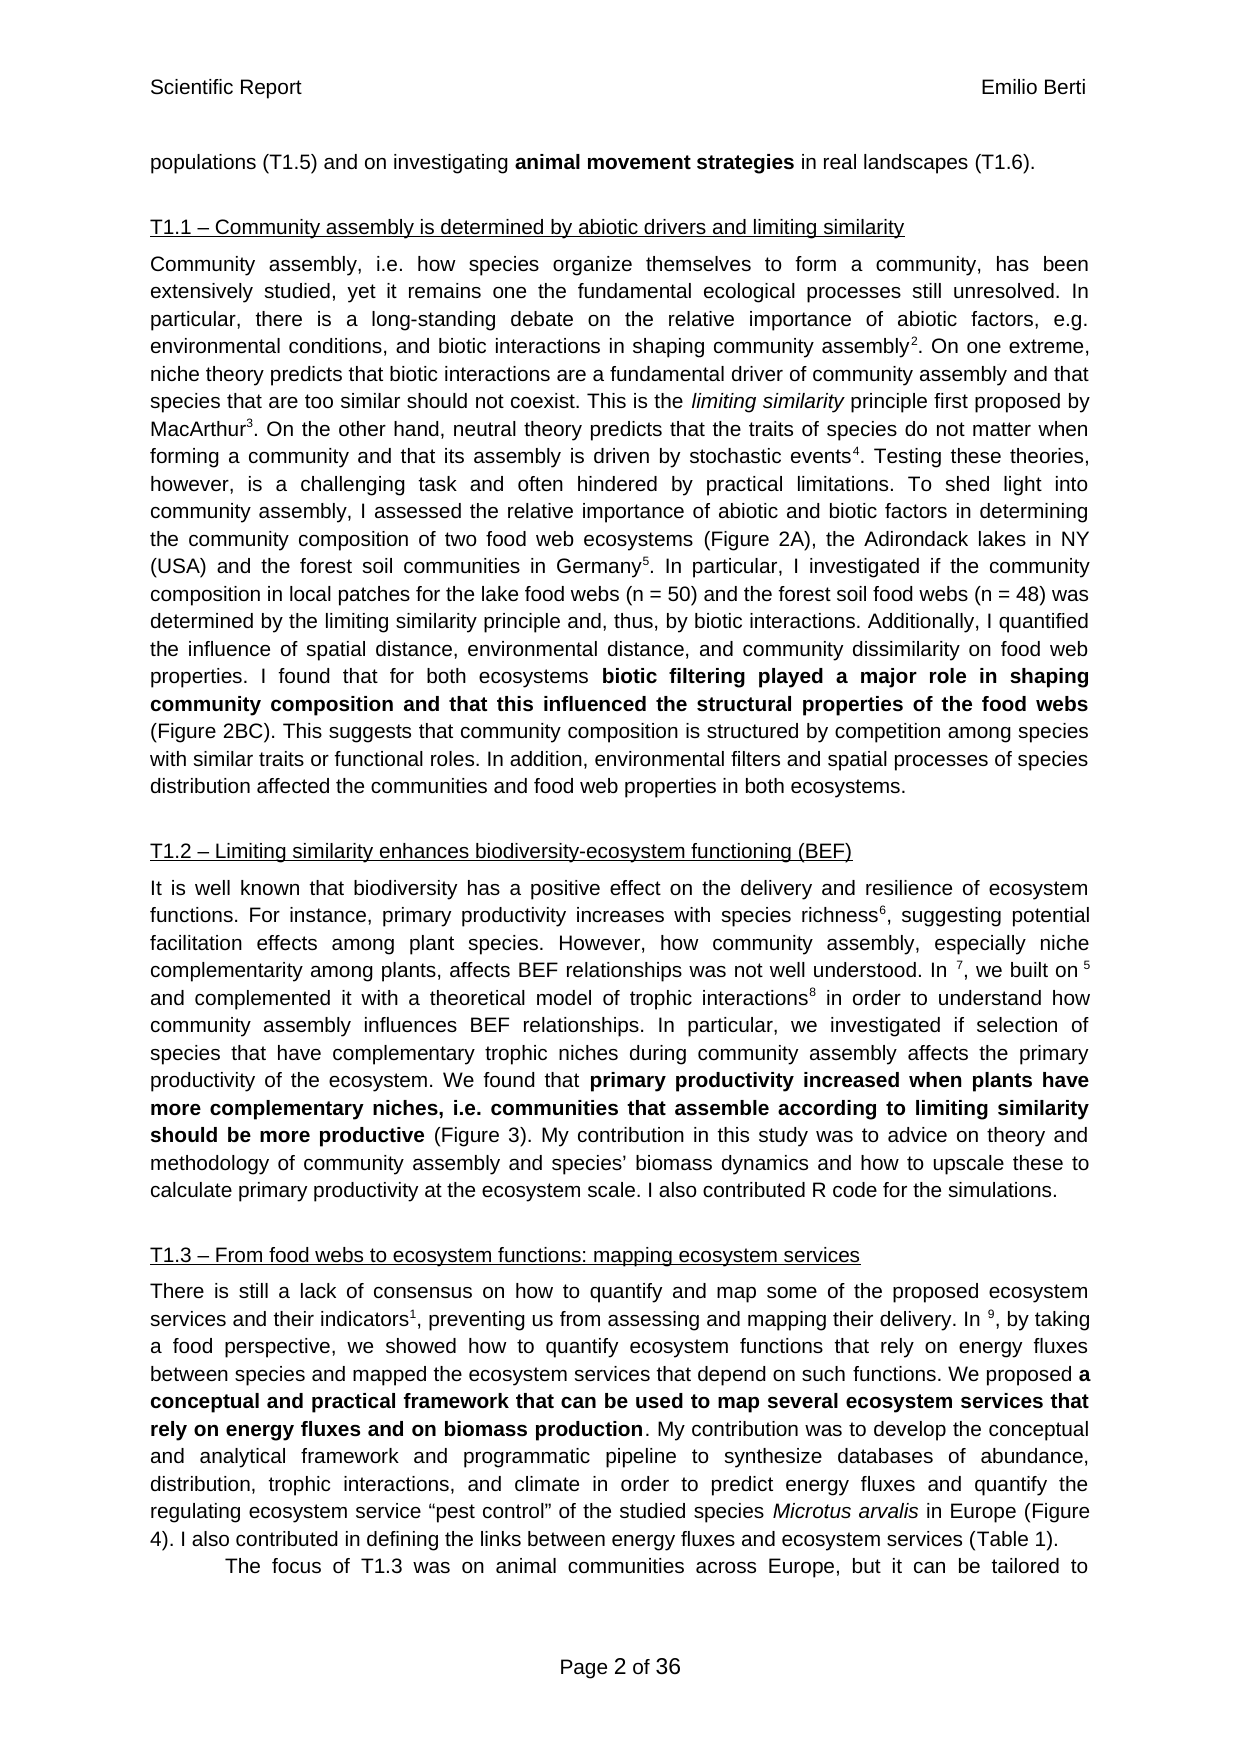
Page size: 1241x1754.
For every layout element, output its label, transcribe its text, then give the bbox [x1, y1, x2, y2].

text The focus of T1.3 was on animal communities across Europe, but it can be tailored to [150, 1554, 1090, 1578]
text Community assembly, i.e. how species organize themselves to form a community, has been extensively studied, yet it remains one the fundamental ecological processes still unresolved. In particular, there is a long-standing debate on the relative importance of abiotic factors, e.g. environmental conditions, and biotic interactions in shaping community assembly2. On one extreme, niche theory predicts that biotic interactions are a fundamental driver of community assembly and that species that are too similar should not coexist. This is the limiting similarity principle first proposed by MacArthur3. On the other hand, neutral theory predicts that the traits of species do not matter when forming a community and that its assembly is driven by stochastic events4. Testing these theories, however, is a challenging task and often hindered by practical limitations. To shed light into community assembly, I assessed the relative importance of abiotic and biotic factors in determining the community composition of two food web ecosystems (Figure 2A), the Adirondack lakes in NY (USA) and the forest soil communities in Germany5. In particular, I investigated if the community composition in local patches for the lake food webs (n = 50) and the forest soil food webs (n = 48) was determined by the limiting similarity principle and, thus, by biotic interactions. Additionally, I quantified the influence of spatial distance, environmental distance, and community dissimilarity on food web properties. I found that for both ecosystems biotic filtering played a major role in shaping community composition and that this influenced the structural properties of the food webs (Figure 2BC). This suggests that community composition is structured by competition among species with similar traits or functional roles. In addition, environmental filters and spatial processes of species distribution affected the communities and food web properties in both ecosystems. [150, 251, 1090, 798]
text There is still a lack of consensus on how to quantify and map some of the proposed ecosystem services and their indicators1, preventing us from assessing and mapping their delivery. In 9, by taking a food perspective, we showed how to quantify ecosystem functions that rely on energy fluxes between species and mapped the ecosystem services that depend on such functions. We proposed a conceptual and practical framework that can be used to map several ecosystem services that rely on energy fluxes and on biomass production. My contribution was to develop the conceptual and analytical framework and programmatic pipeline to synthesize databases of abundance, distribution, trophic interactions, and climate in order to predict energy fluxes and quantify the regulating ecosystem service “pest control” of the studied species Microtus arvalis in Europe (Figure 4). I also contributed in defining the links between energy fluxes and ecosystem services (Table 1). [150, 1279, 1090, 1551]
text populations (T1.5) and on investigating animal movement strategies in real landscapes (T1.6). [150, 150, 1090, 174]
subtitle T1.3 – From food webs to ecosystem functions: mapping ecosystem services [150, 1243, 1090, 1267]
subtitle T1.1 – Community assembly is determined by abiotic drivers and limiting similarity [150, 215, 1090, 239]
text It is well known that biodiversity has a positive effect on the delivery and resilience of ecosystem functions. For instance, primary productivity increases with species richness6, suggesting potential facilitation effects among plant species. However, how community assembly, especially niche complementarity among plants, affects BEF relationships was not well understood. In 7, we built on 5 and complemented it with a theoretical model of trophic interactions8 in order to understand how community assembly influences BEF relationships. In particular, we investigated if selection of species that have complementary trophic niches during community assembly affects the primary productivity of the ecosystem. We found that primary productivity increased when plants have more complementary niches, i.e. communities that assemble according to limiting similarity should be more productive (Figure 3). My contribution in this study was to advice on theory and methodology of community assembly and species’ biomass dynamics and how to upscale these to calculate primary productivity at the ecosystem scale. I also contributed R code for the simulations. [150, 875, 1090, 1202]
subtitle T1.2 – Limiting similarity enhances biodiversity-ecosystem functioning (BEF) [150, 839, 1090, 863]
